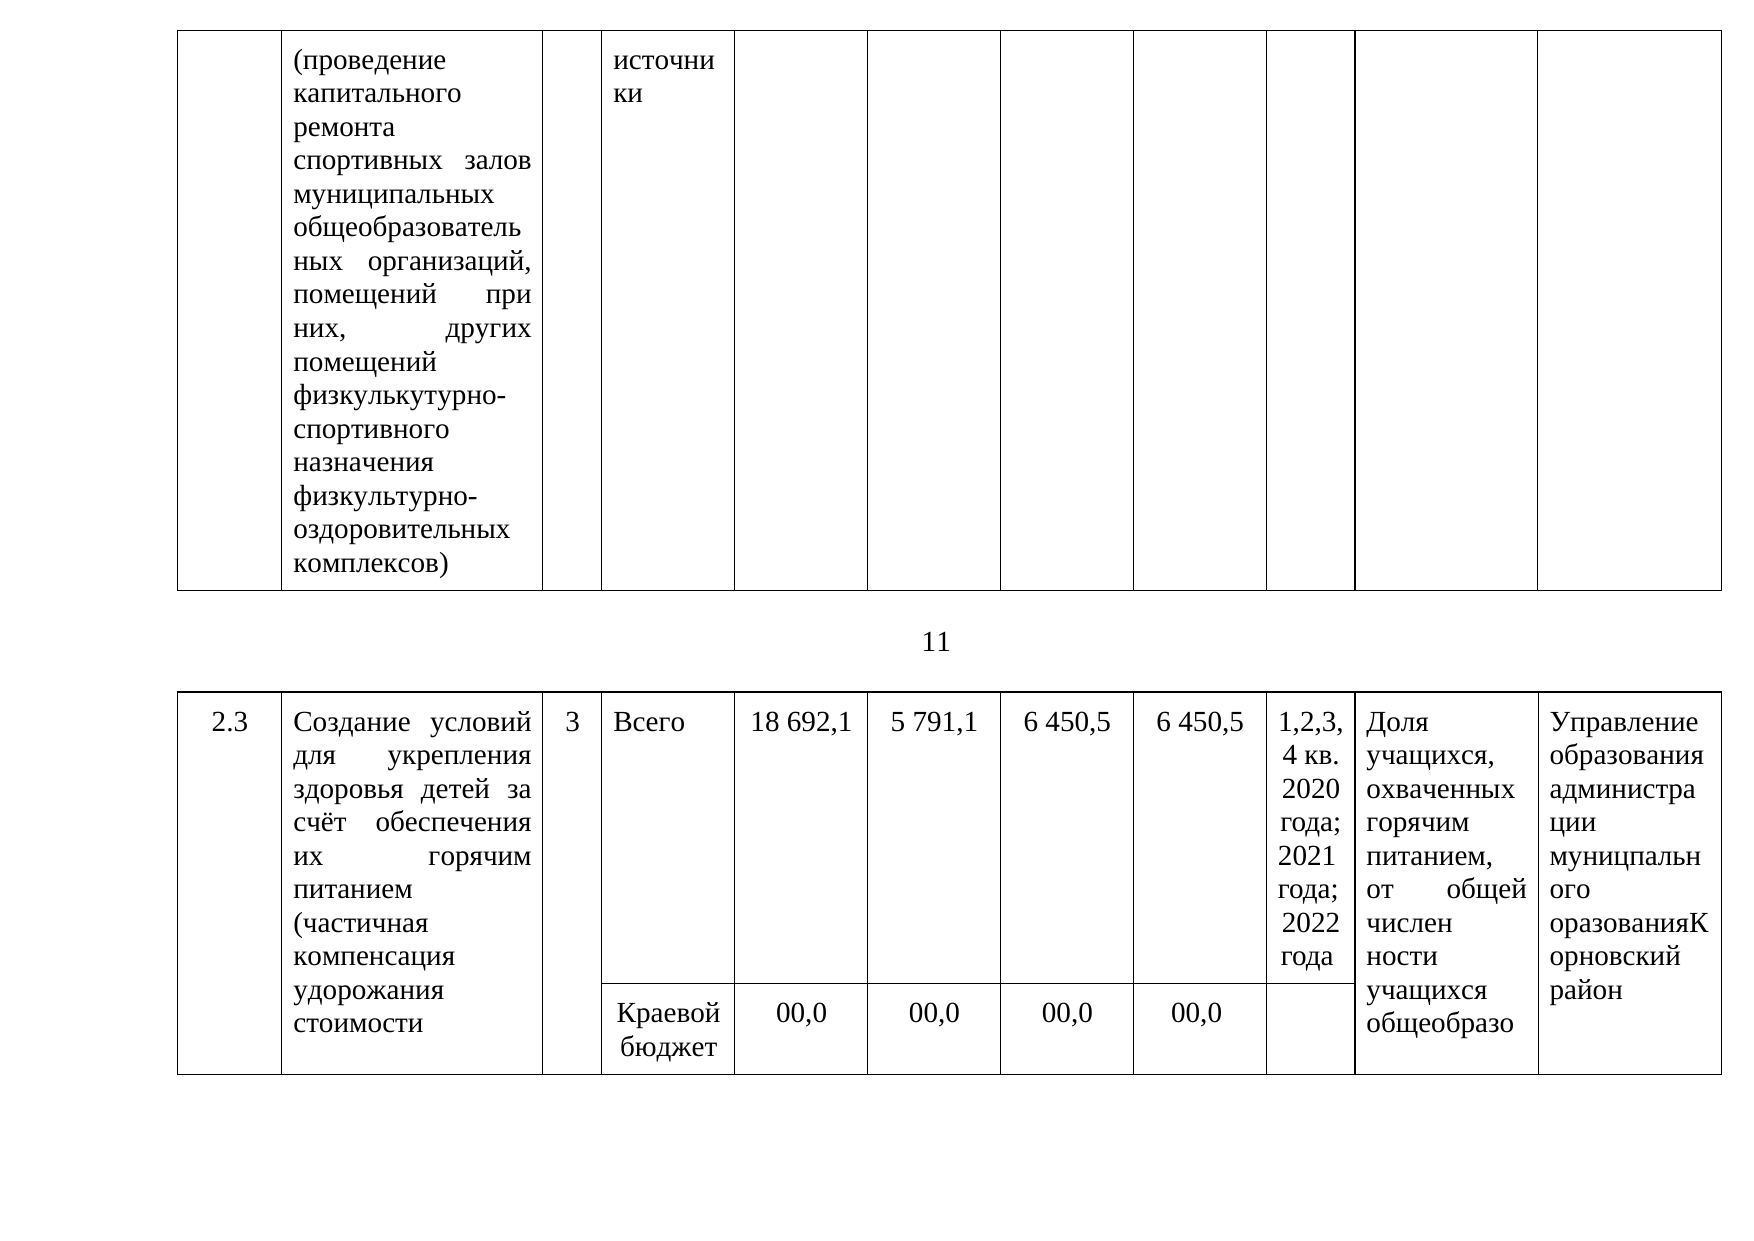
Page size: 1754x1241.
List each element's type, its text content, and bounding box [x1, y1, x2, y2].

table_header [178, 31, 281, 590]
table_cell [735, 31, 867, 590]
table_header [543, 31, 601, 590]
table_cell источники [602, 31, 734, 590]
table_header Управление образования администрации муницпального оразованияКорновский район [1539, 693, 1721, 1074]
table_header Доля учащихся, охваченных горячим питанием, от общей числен ности учащихся общеобразо [1356, 693, 1538, 1074]
text 11 [177, 624, 1695, 658]
table_cell [1134, 31, 1266, 590]
table_cell 00,0 [1001, 984, 1133, 1074]
table_header [1356, 31, 1537, 590]
table_cell 00,0 [868, 984, 1000, 1074]
table_header (проведение капитального ремонта спортивных залов муниципальных общеобразовательных организаций, помещений при них, других помещений физкулькутурно-спортивного назначения физкультурно-оздоровительных комплексов) [282, 31, 542, 590]
table_cell 00,0 [1134, 984, 1266, 1074]
table_header Всего [602, 693, 734, 983]
table_cell [868, 31, 1000, 590]
table_header Создание условий для укрепления здоровья детей за счёт обеспечения их горячим питанием (частичная компенсация удорожания стоимости [282, 693, 542, 1074]
table_header 6 450,5 [1134, 693, 1266, 983]
table_header [1538, 31, 1721, 590]
table_cell [1267, 31, 1354, 590]
table_cell Краевой бюджет [602, 984, 734, 1074]
table_cell [1267, 984, 1354, 1074]
table_header 2.3 [178, 693, 281, 1074]
table_header 1,2,3,4 кв. 2020 года; 2021 года; 2022 года [1267, 693, 1354, 983]
table_cell [1001, 31, 1133, 590]
table_header 6 450,5 [1001, 693, 1133, 983]
table_cell 00,0 [735, 984, 867, 1074]
table_header 18 692,1 [735, 693, 867, 983]
table_header 5 791,1 [868, 693, 1000, 983]
table_header 3 [543, 693, 601, 1074]
